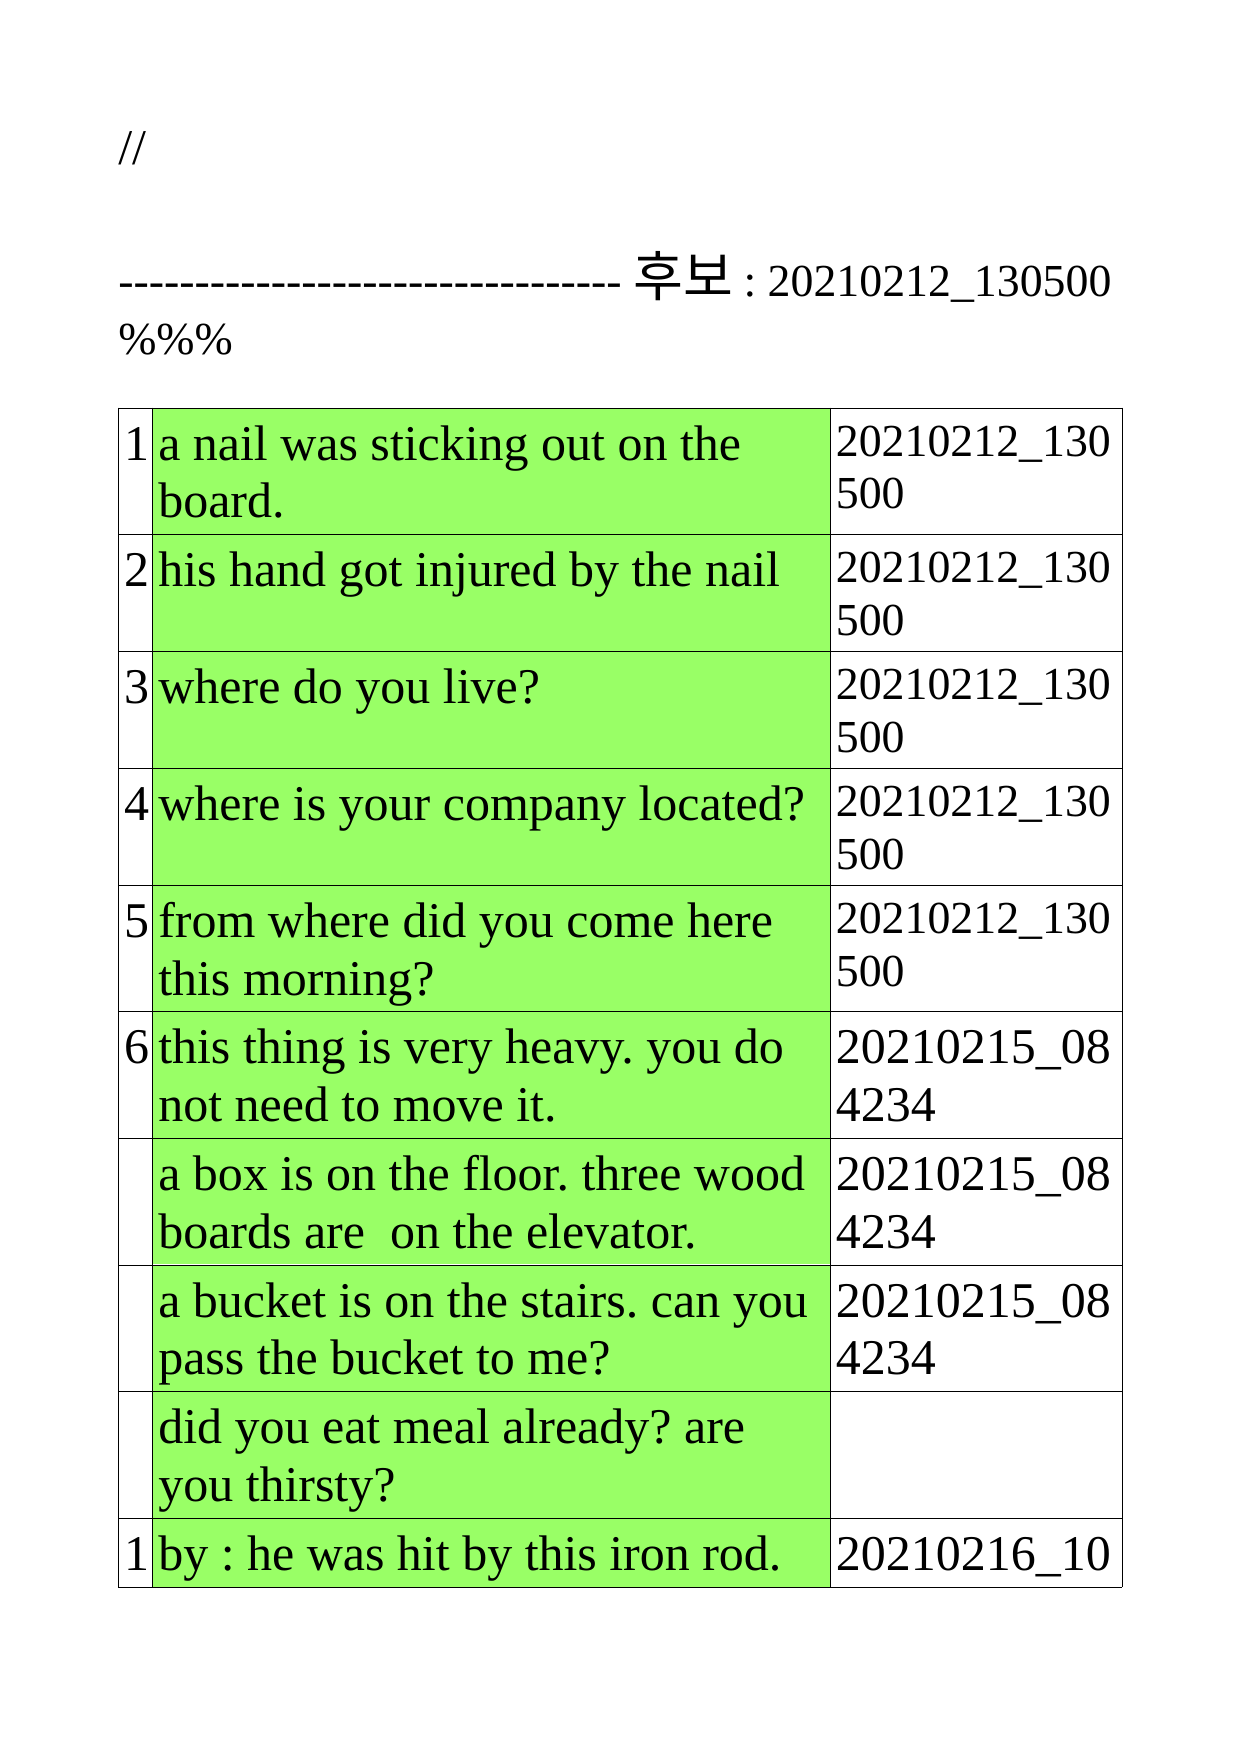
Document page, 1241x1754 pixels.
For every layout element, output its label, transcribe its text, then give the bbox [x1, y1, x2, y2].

table_cell 20210212_130500 [831, 886, 1122, 1011]
table_cell 20210215_084234 [831, 1012, 1122, 1138]
table_cell by : he was hit by this iron rod. [153, 1519, 830, 1587]
table_cell [119, 1266, 152, 1391]
table_cell where is your company located? [153, 769, 830, 885]
table_cell [119, 1392, 152, 1518]
table_cell his hand got injured by the nail [153, 535, 830, 651]
table_header a nail was sticking out on the board. [153, 409, 830, 534]
table_cell from where did you come here this morning? [153, 886, 830, 1011]
table_cell did you eat meal already? are you thirsty? [153, 1392, 830, 1518]
table_cell 2 [119, 535, 152, 651]
table_cell 20210215_084234 [831, 1139, 1122, 1264]
table_cell 20210215_084234 [831, 1266, 1122, 1391]
table_cell 4 [119, 769, 152, 885]
table_cell 20210212_130500 [831, 535, 1122, 651]
table_header 1 [119, 409, 152, 534]
table_header 20210212_130500 [831, 409, 1122, 534]
table_cell 20210212_130500 [831, 769, 1122, 885]
text // [118, 118, 1122, 176]
table_cell [831, 1392, 1122, 1518]
table_cell 3 [119, 652, 152, 768]
text --------------------------------- 후보 : 20210212_130500 [118, 233, 1122, 312]
table_cell 1 [119, 1519, 152, 1587]
table_cell a box is on the floor. three wood boards are on the elevator. [153, 1139, 830, 1264]
table_cell 6 [119, 1012, 152, 1138]
table_cell 5 [119, 886, 152, 1011]
table_cell [119, 1139, 152, 1264]
table_cell this thing is very heavy. you do not need to move it. [153, 1012, 830, 1138]
table_cell where do you live? [153, 652, 830, 768]
table_cell 20210216_10 [831, 1519, 1122, 1587]
table_cell a bucket is on the stairs. can you pass the bucket to me? [153, 1266, 830, 1391]
text %%% [118, 312, 1122, 364]
table_cell 20210212_130500 [831, 652, 1122, 768]
